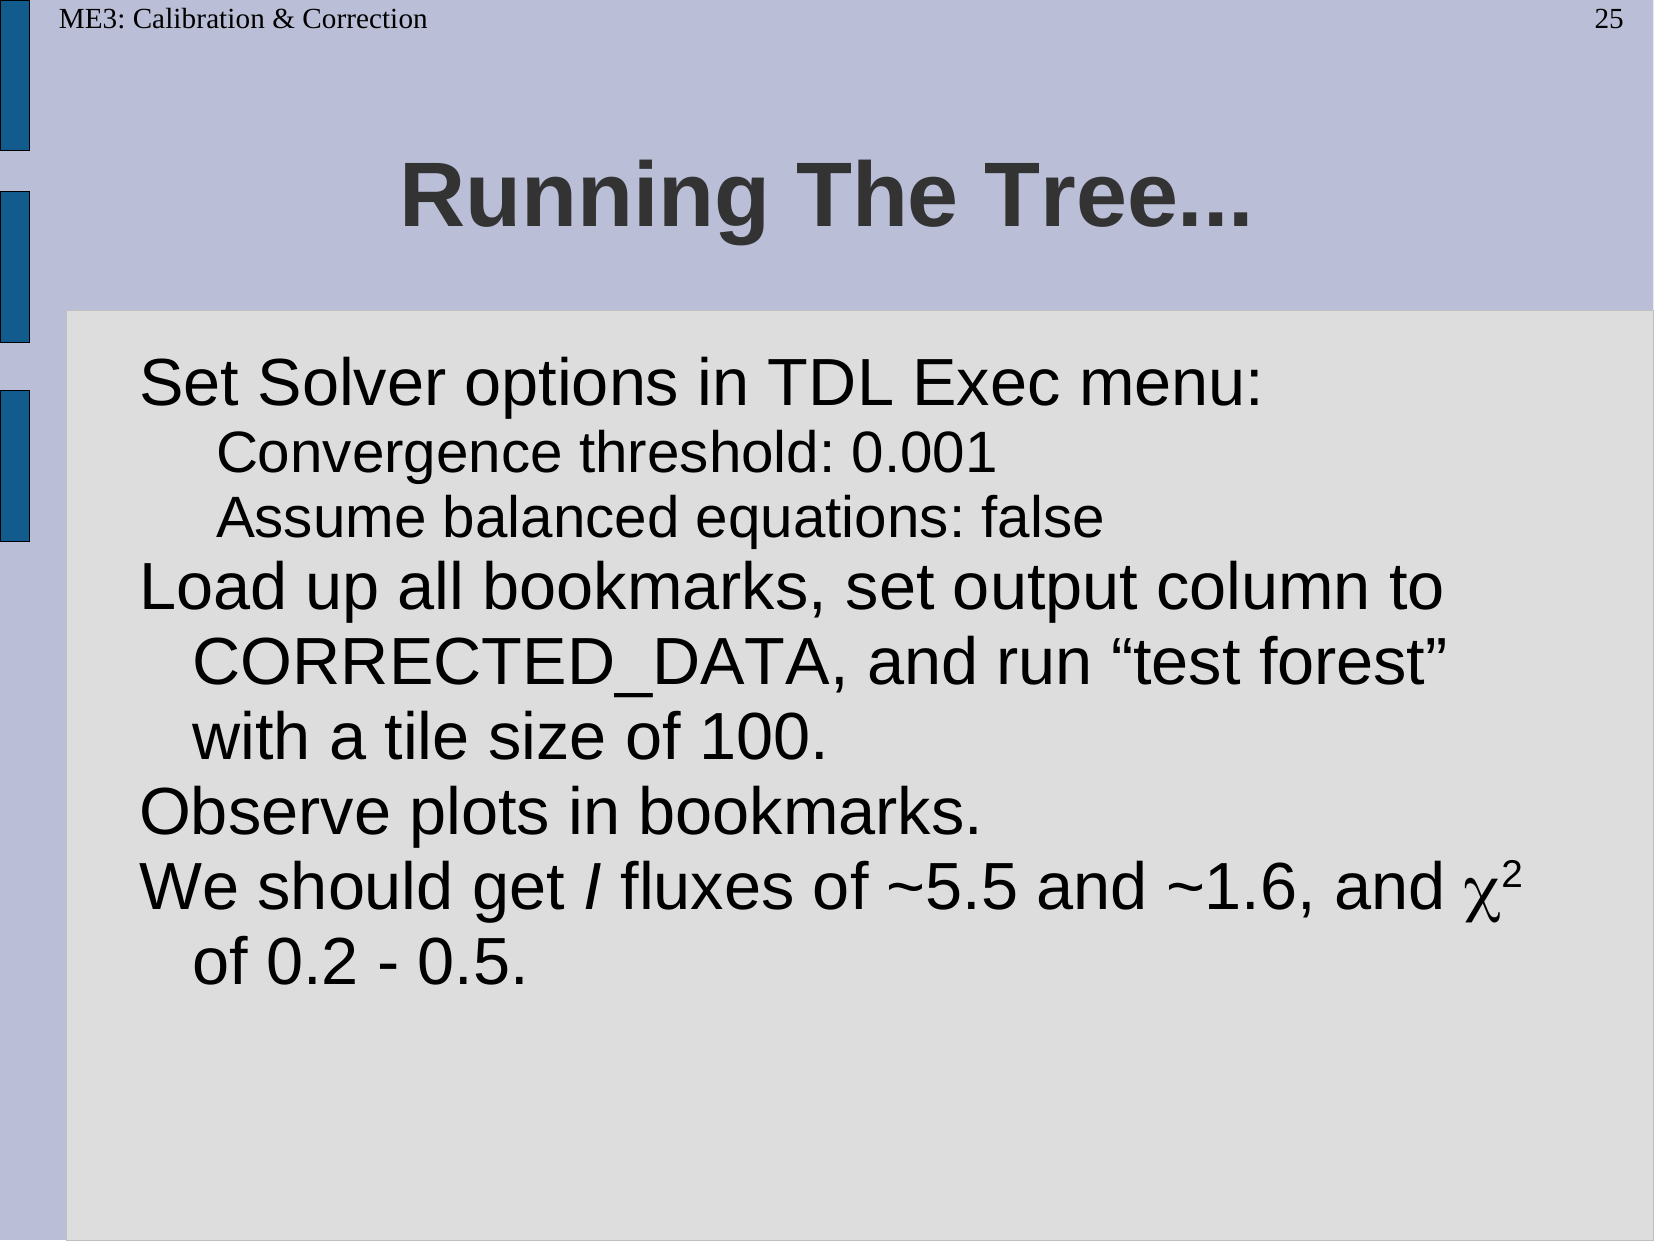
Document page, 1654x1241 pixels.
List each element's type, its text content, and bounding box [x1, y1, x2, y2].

title Running The Tree... [121, 98, 1534, 291]
list Set Solver options in TDL Exec menu: Convergence threshold: 0.001 Assume balanced equations: false Load up all bookmarks, set output column to CORRECTED_DATA, and run “test forest” with a tile size of 100. Observe plots in bookmarks. We should get I fluxes of ~5.5 and ~1.6, and 2 of 0.2 - 0.5. [121, 344, 1534, 1112]
